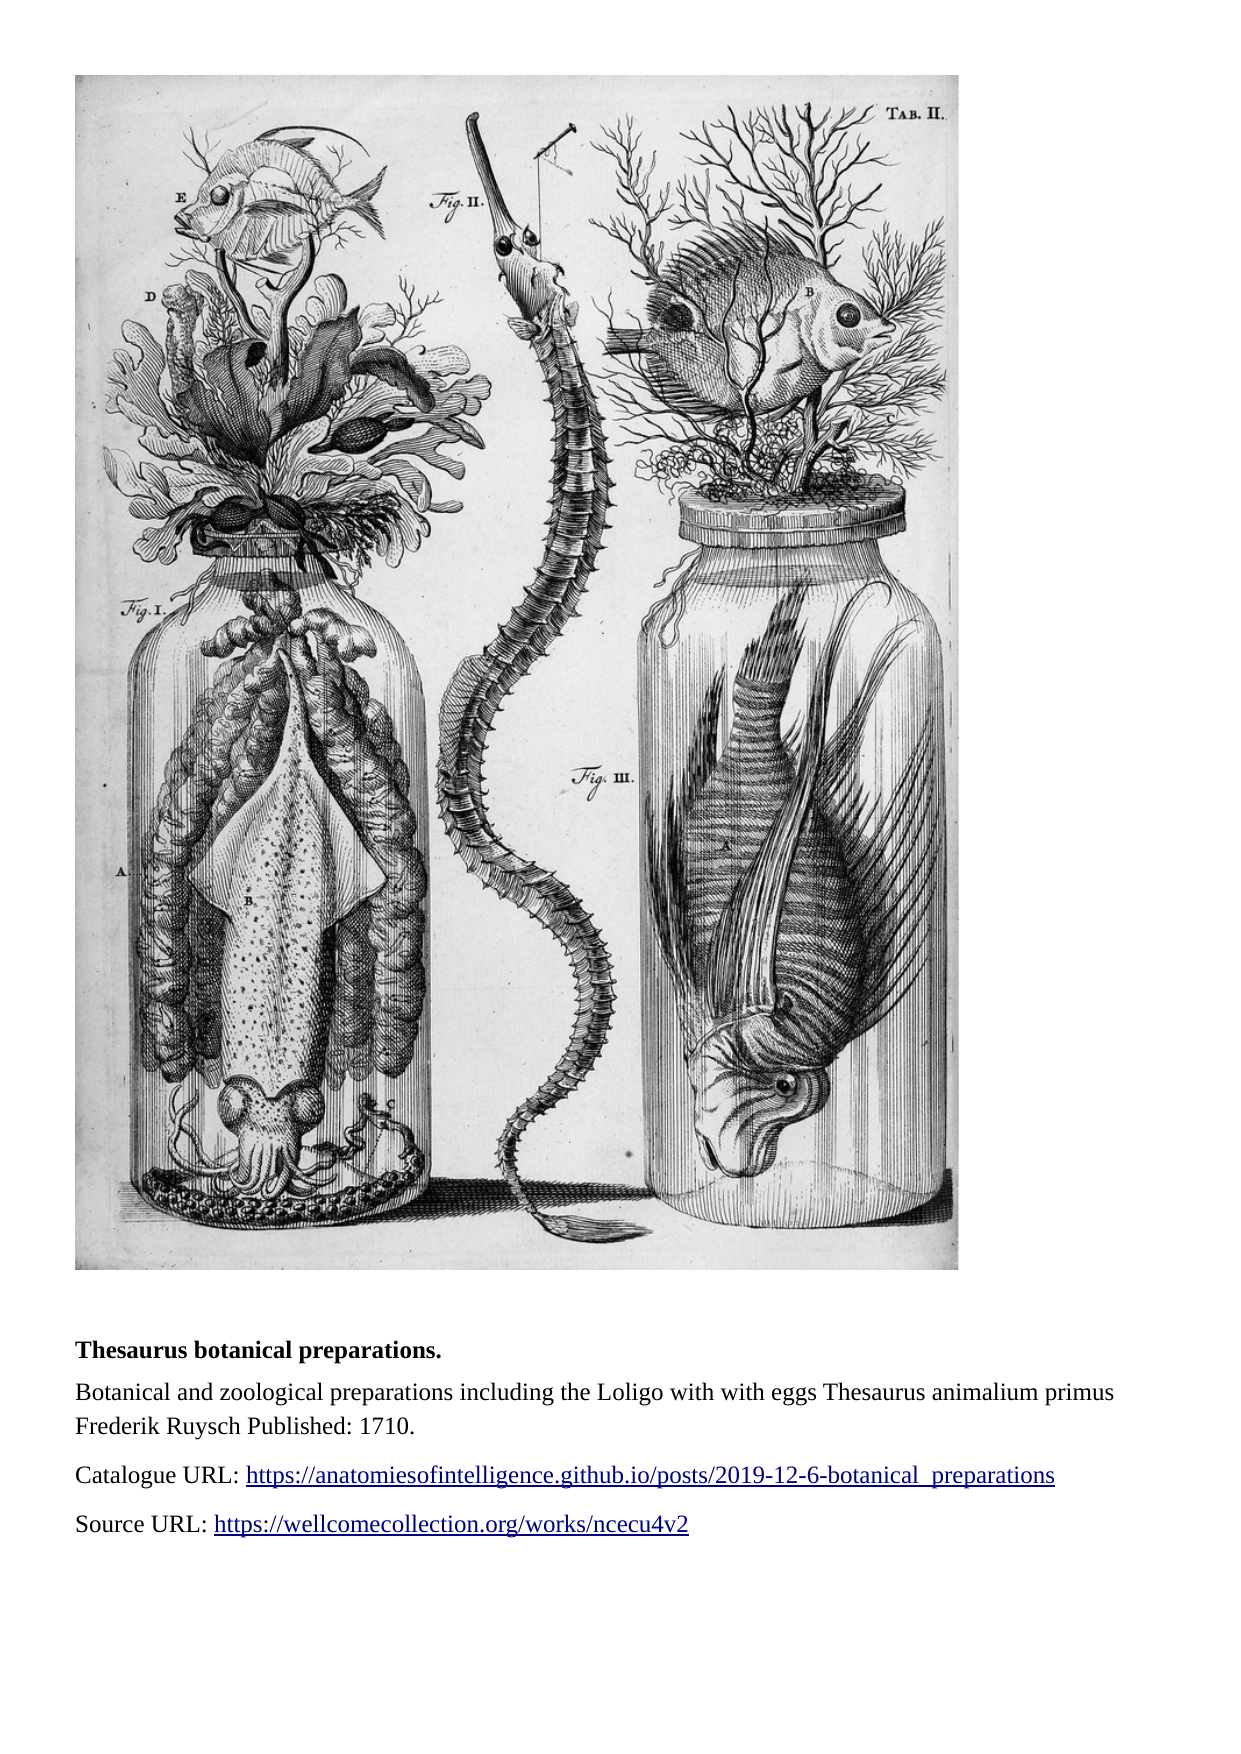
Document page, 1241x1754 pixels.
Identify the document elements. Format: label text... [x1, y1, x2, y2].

text Botanical and zoological preparations including the Loligo with with eggs Thesaurus animalium primus Frederik Ruysch Published: 1710. [75, 1377, 1165, 1440]
picture [75, 75, 959, 1270]
text Source URL: https://wellcomecollection.org/works/ncecu4v2 [75, 1509, 1165, 1538]
subtitle Thesaurus botanical preparations. [75, 1335, 1165, 1364]
text Catalogue URL: https://anatomiesofintelligence.github.io/posts/2019-12-6-botanical_preparations [75, 1460, 1165, 1489]
